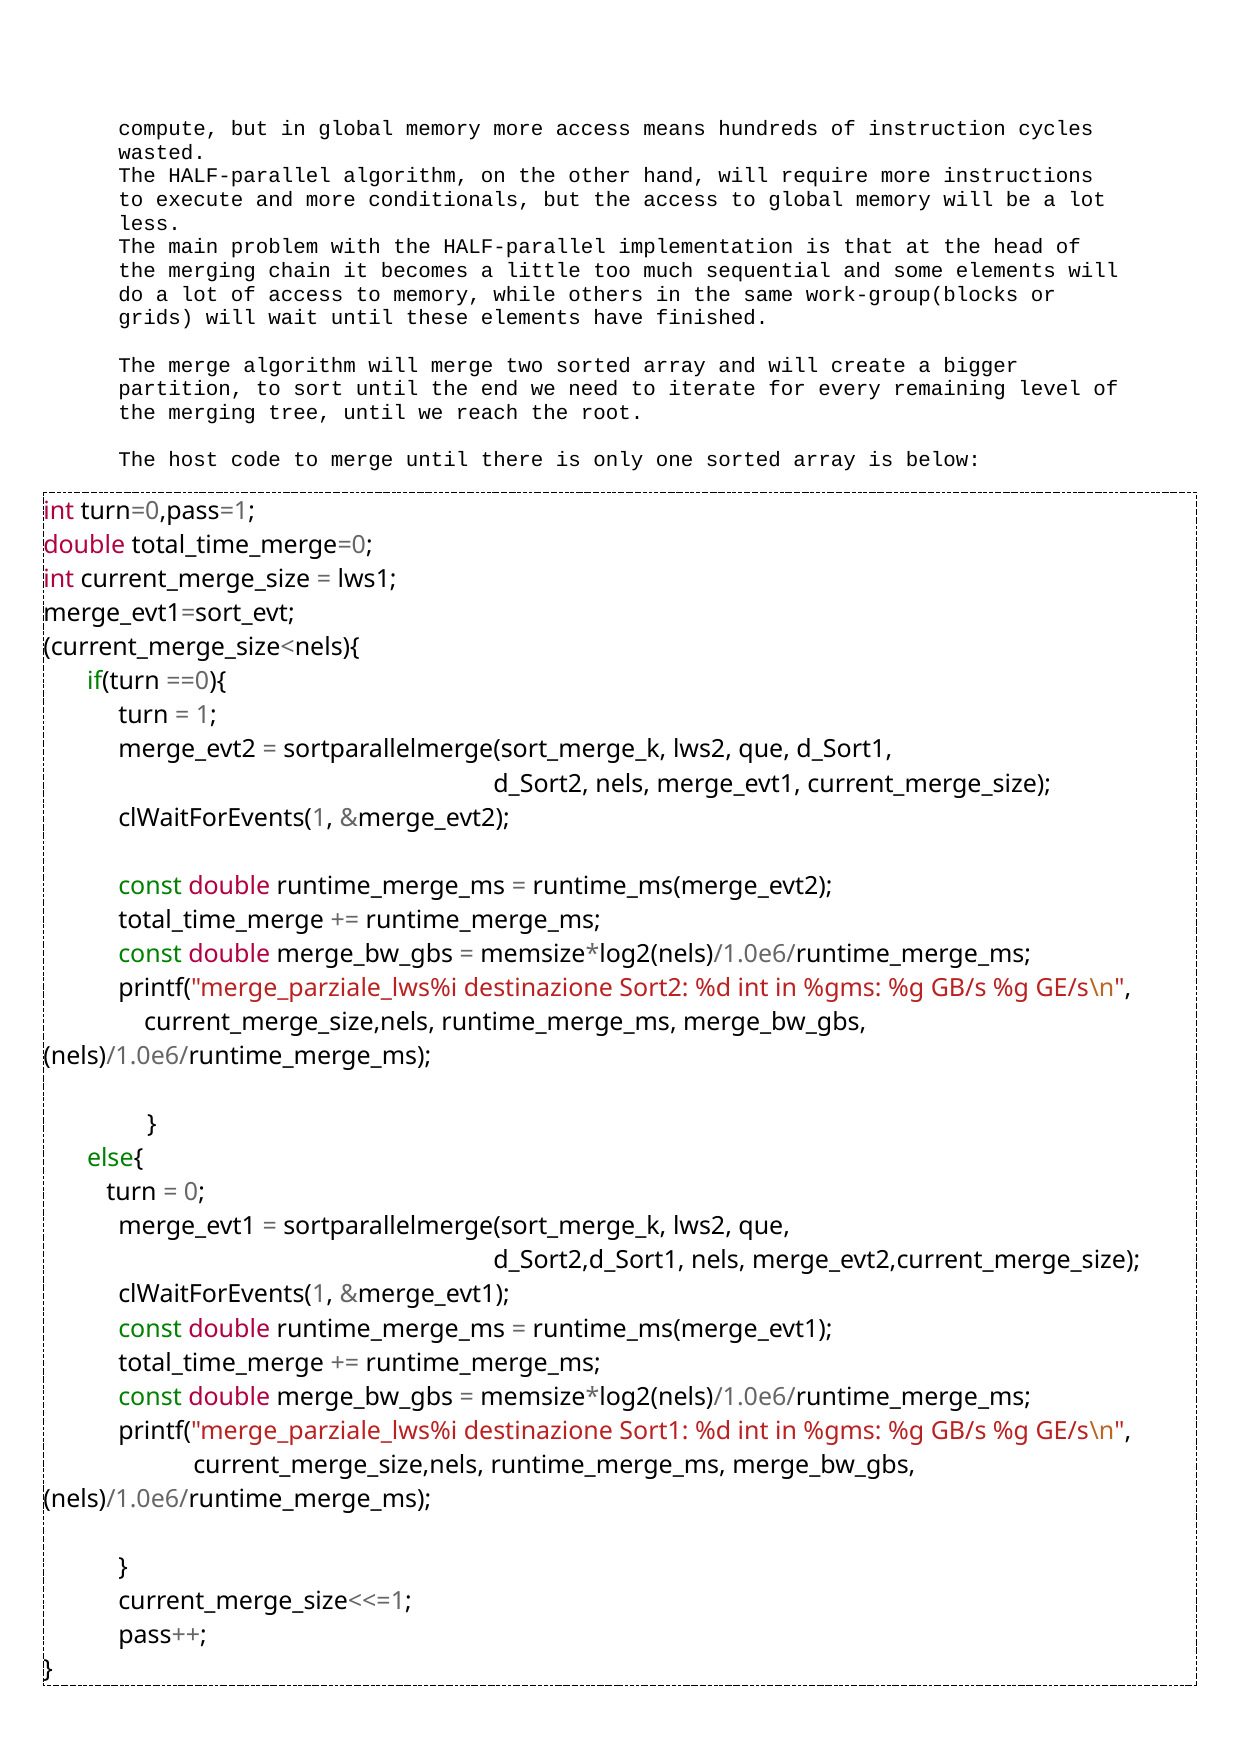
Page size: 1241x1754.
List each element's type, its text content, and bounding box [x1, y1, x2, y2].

text The host code to merge until there is only one sorted array is below: [118, 449, 1122, 473]
text The merge algorithm will merge two sorted array and will create a bigger partition, to sort until the end we need to iterate for every remaining level of the merging tree, until we reach the root. [118, 354, 1122, 426]
text The HALF-parallel algorithm, on the other hand, will require more instructions to execute and more conditionals, but the access to global memory will be a lot less. [118, 165, 1122, 236]
text The main problem with the HALF-parallel implementation is that at the head of the merging chain it becomes a little too much sequential and some elements will do a lot of access to memory, while others in the same work-group(blocks or grids) will wait until these elements have finished. [118, 236, 1122, 331]
text compute, but in global memory more access means hundreds of instruction cycles wasted. [118, 118, 1122, 165]
